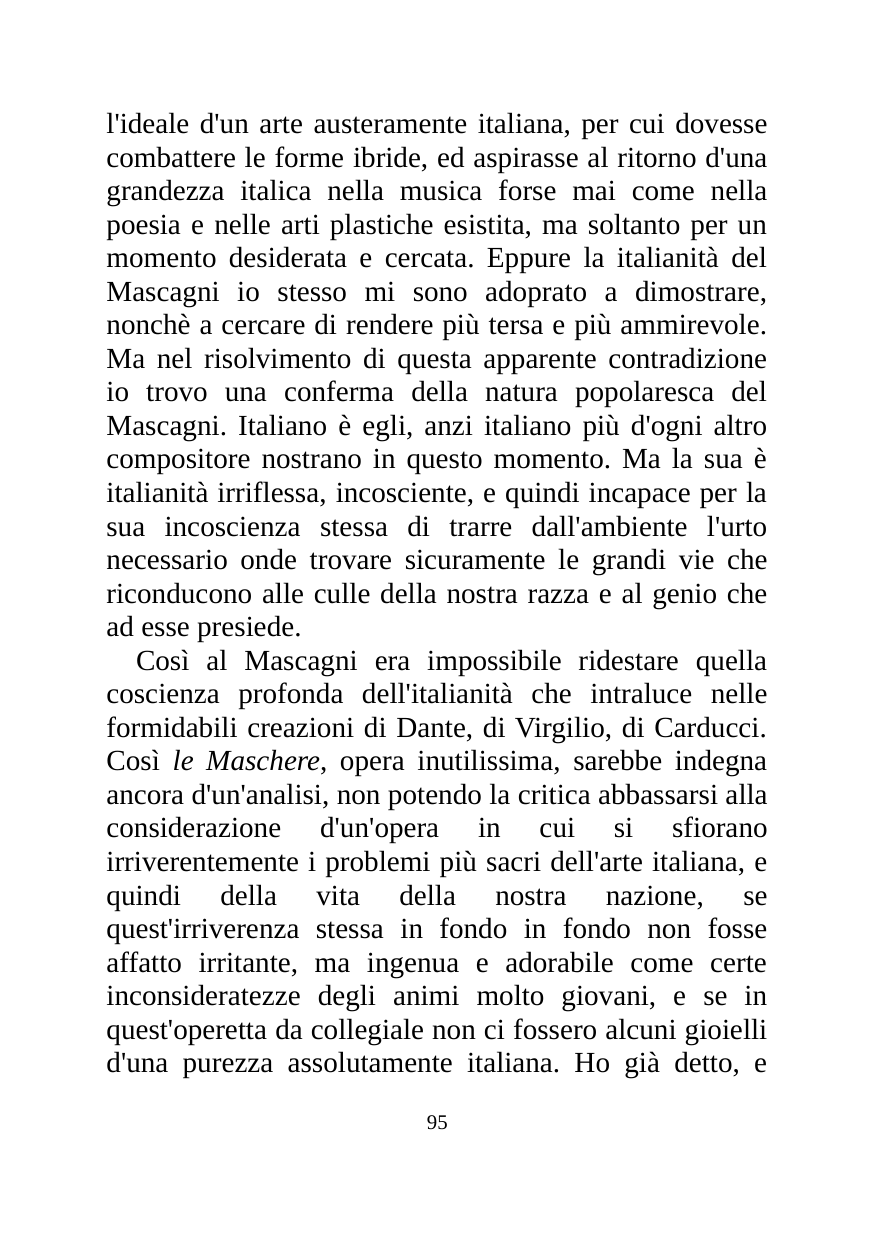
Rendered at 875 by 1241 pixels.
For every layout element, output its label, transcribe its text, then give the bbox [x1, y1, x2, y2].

text Così al Mascagni era impossibile ridestare quella coscienza profonda dell'italianità che intraluce nelle formidabili creazioni di Dante, di Virgilio, di Carducci. Così le Maschere, opera inutilissima, sarebbe indegna ancora d'un'analisi, non potendo la critica abbassarsi alla considerazione d'un'opera in cui si sfiorano irriverentemente i problemi più sacri dell'arte italiana, e quindi della vita della nostra nazione, se quest'irriverenza stessa in fondo in fondo non fosse affatto irritante, ma ingenua e adorabile come certe inconsideratezze degli animi molto giovani, e se in quest'operetta da collegiale non ci fossero alcuni gioielli d'una purezza assolutamente italiana. Ho già detto, e [106, 643, 768, 1079]
text l'ideale d'un arte austeramente italiana, per cui dovesse combattere le forme ibride, ed aspirasse al ritorno d'una grandezza italica nella musica forse mai come nella poesia e nelle arti plastiche esistita, ma soltanto per un momento desiderata e cercata. Eppure la italianità del Mascagni io stesso mi sono adoprato a dimostrare, nonchè a cercare di rendere più tersa e più ammirevole. Ma nel risolvimento di questa apparente contradizione io trovo una conferma della natura popolaresca del Mascagni. Italiano è egli, anzi italiano più d'ogni altro compositore nostrano in questo momento. Ma la sua è italianità irriflessa, incosciente, e quindi incapace per la sua incoscienza stessa di trarre dall'ambiente l'urto necessario onde trovare sicuramente le grandi vie che riconducono alle culle della nostra razza e al genio che ad esse presiede. [106, 106, 768, 643]
